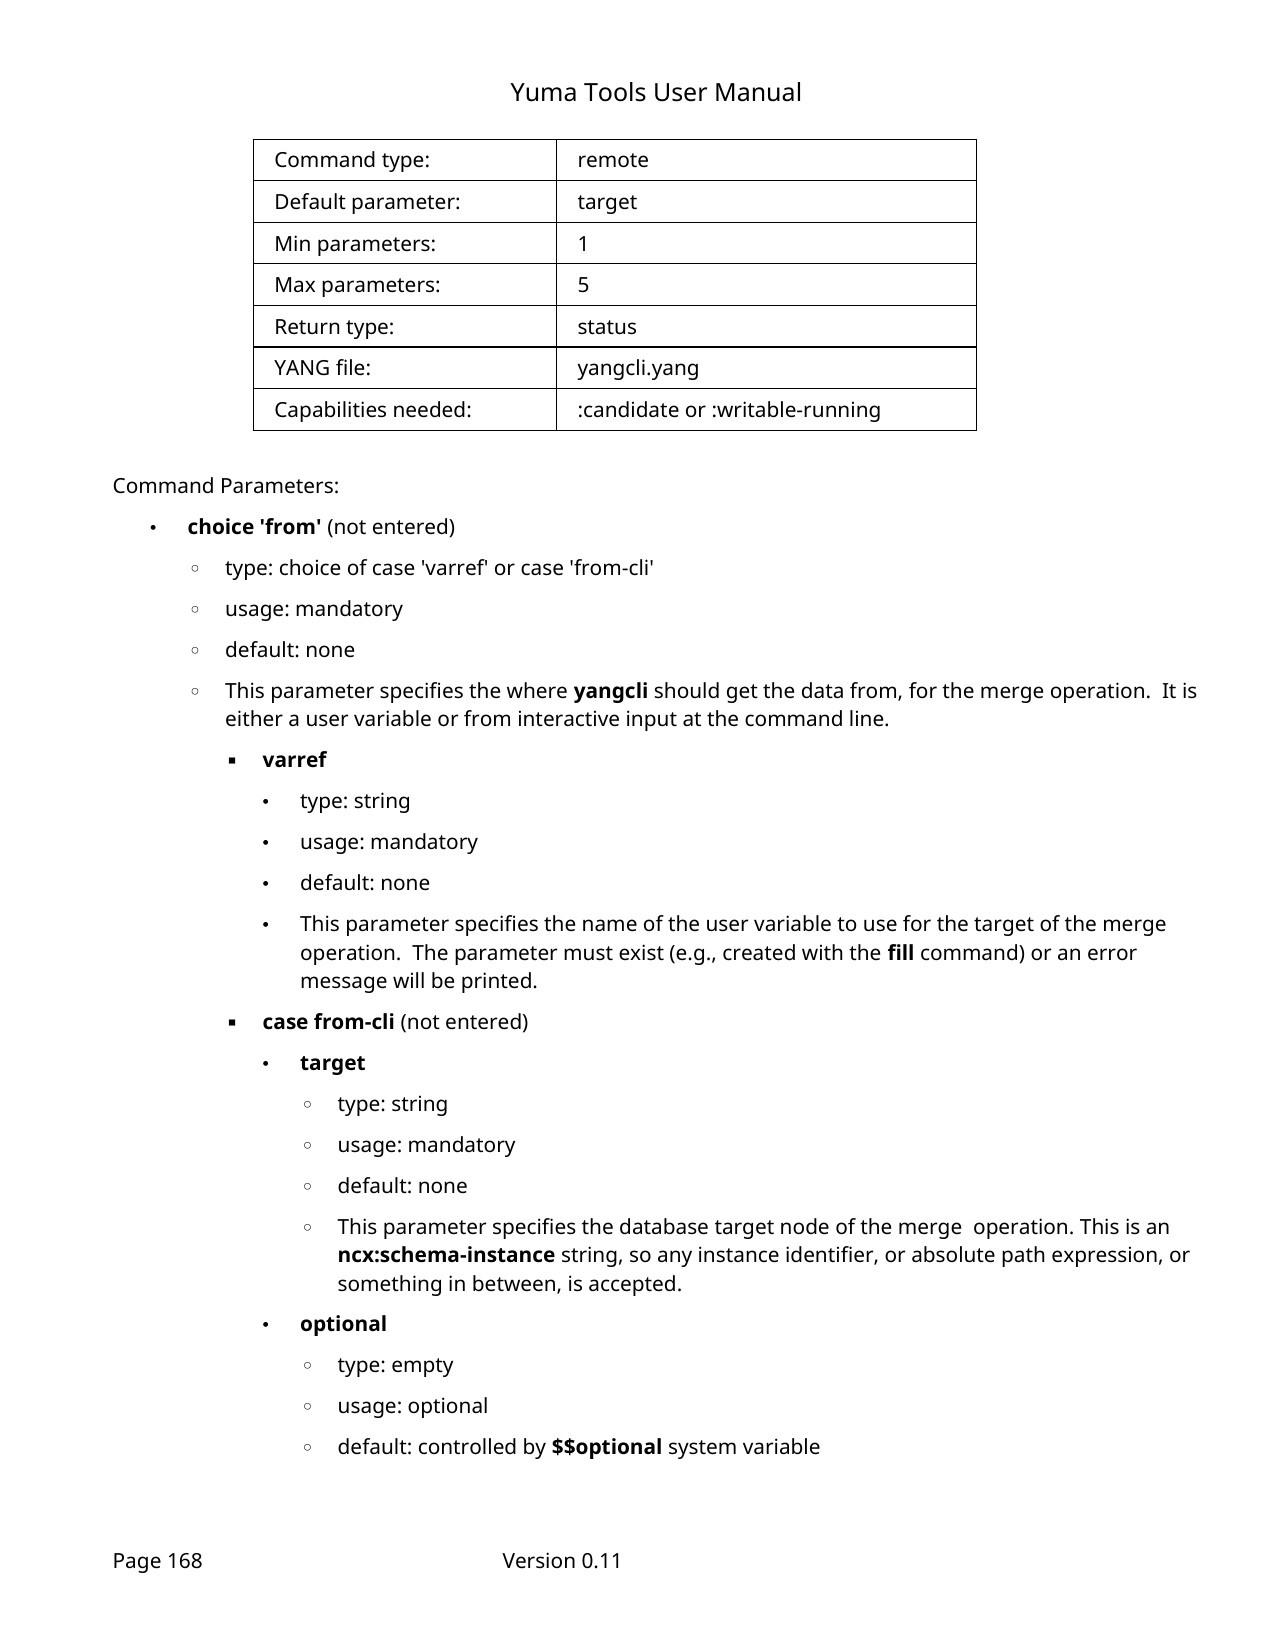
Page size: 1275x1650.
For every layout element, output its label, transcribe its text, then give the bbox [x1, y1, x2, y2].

table_header remote [557, 140, 976, 180]
table_header Command type: [254, 140, 556, 180]
list This parameter specifies the name of the user variable to use for the target of the merge operation. The parameter must exist (e.g., created with the fill command) or an error message will be printed. [262, 909, 1200, 994]
list type: empty [300, 1351, 1200, 1379]
list varref [225, 746, 1200, 774]
table_cell 5 [557, 264, 976, 305]
list default: none [187, 635, 1200, 664]
table_cell Default parameter: [254, 181, 556, 222]
list target [262, 1048, 1200, 1076]
text Command Parameters: [112, 471, 1200, 500]
table_cell Max parameters: [254, 264, 556, 305]
table_cell Min parameters: [254, 223, 556, 263]
list This parameter specifies the database target node of the merge operation. This is an ncx:schema-instance string, so any instance identifier, or absolute path expression, or something in between, is accepted. [300, 1212, 1200, 1297]
list default: controlled by $$optional system variable [300, 1432, 1200, 1461]
table_cell 1 [557, 223, 976, 263]
list default: none [300, 1171, 1200, 1199]
list case from-cli (not entered) [225, 1007, 1200, 1036]
table_cell Return type: [254, 306, 556, 346]
list default: none [262, 868, 1200, 897]
list usage: optional [300, 1391, 1200, 1420]
list This parameter specifies the where yangcli should get the data from, for the merge operation. It is either a user variable or from interactive input at the command line. [187, 676, 1200, 733]
table_cell target [557, 181, 976, 222]
table_cell :candidate or :writable-running [557, 389, 976, 429]
table_cell status [557, 306, 976, 346]
list type: string [300, 1089, 1200, 1117]
table_cell yangcli.yang [557, 348, 976, 388]
table_cell YANG file: [254, 348, 556, 388]
list usage: mandatory [262, 827, 1200, 856]
list type: choice of case 'varref' or case 'from-cli' [187, 553, 1200, 582]
table_cell Capabilities needed: [254, 389, 556, 429]
list optional [262, 1309, 1200, 1338]
list choice 'from' (not entered) [150, 512, 1200, 541]
list type: string [262, 786, 1200, 815]
list usage: mandatory [187, 594, 1200, 623]
list usage: mandatory [300, 1130, 1200, 1158]
